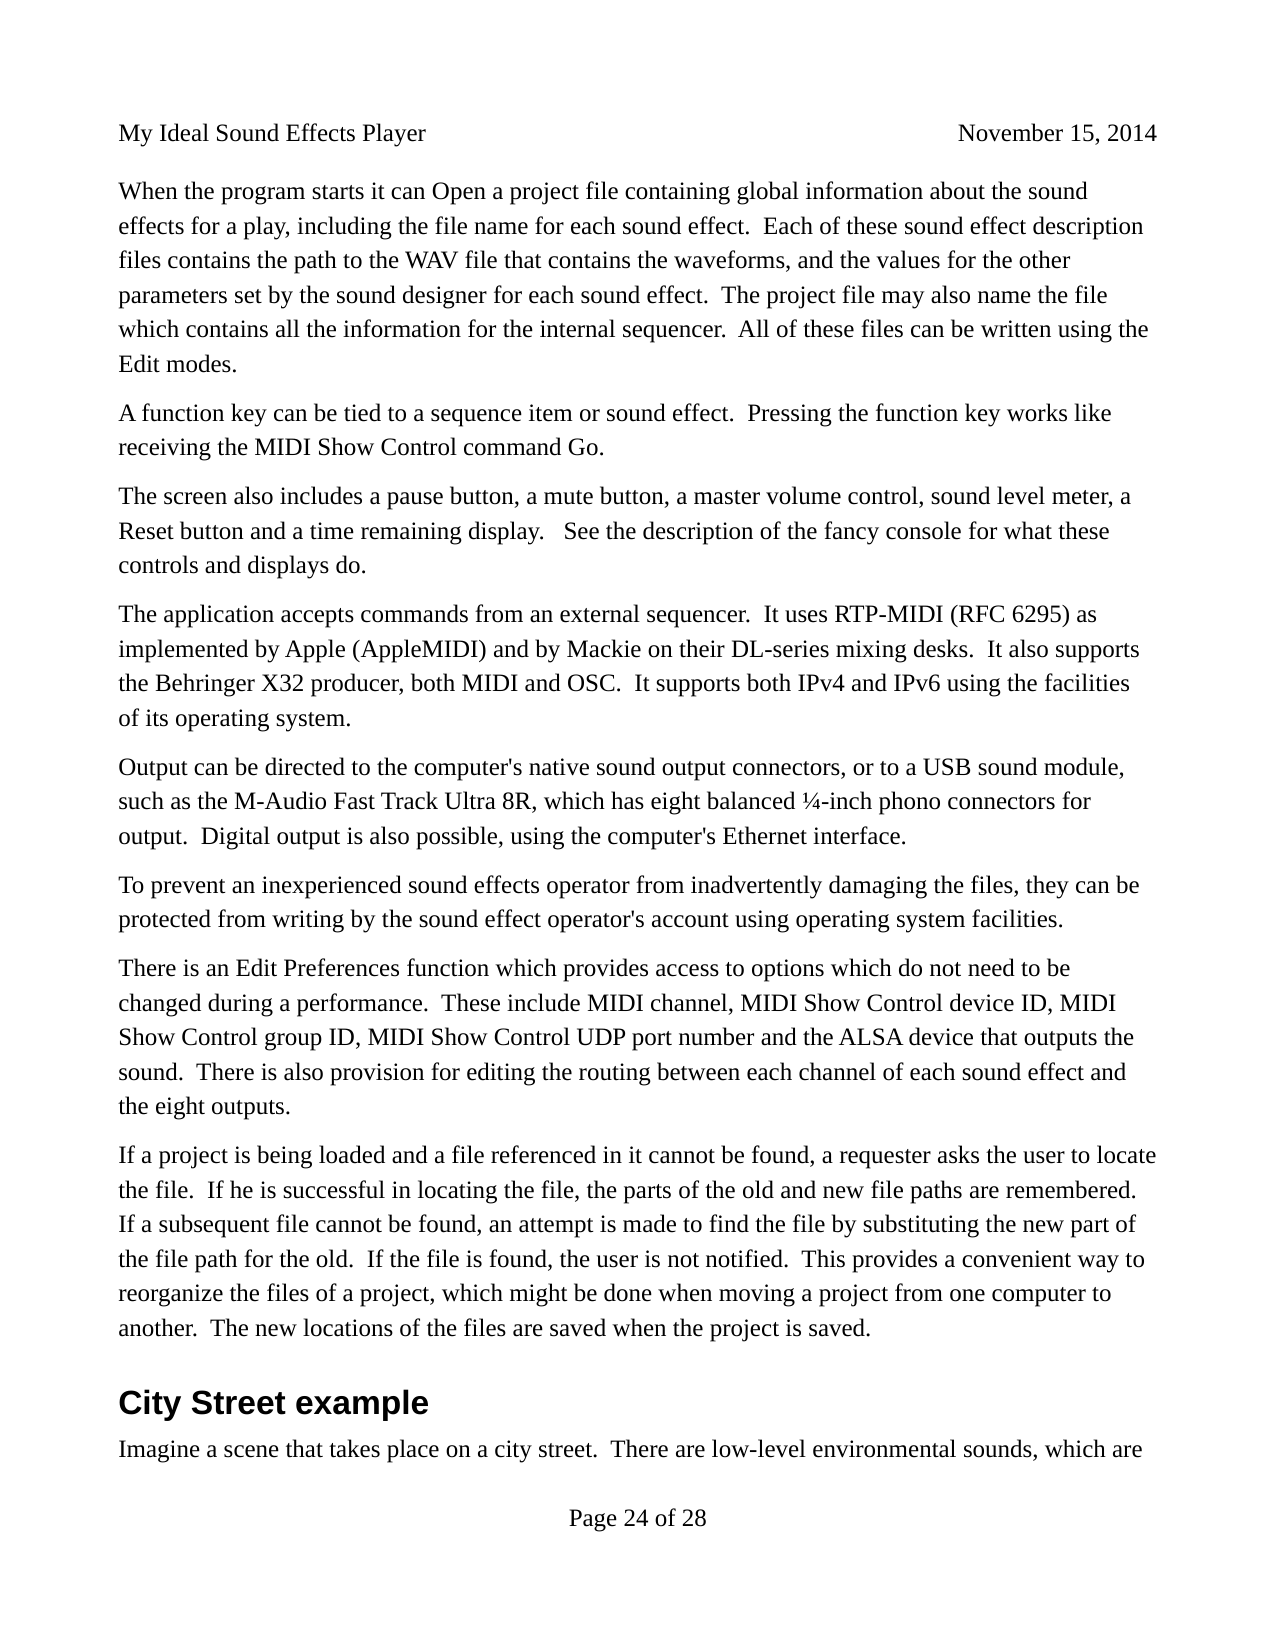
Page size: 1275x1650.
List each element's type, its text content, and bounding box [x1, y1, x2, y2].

text If a project is being loaded and a file referenced in it cannot be found, a requester asks the user to locate the file. If he is successful in locating the file, the parts of the old and new file paths are remembered. If a subsequent file cannot be found, an attempt is made to find the file by substituting the new part of the file path for the old. If the file is found, the user is not notified. This provides a convenient way to reorganize the files of a project, which might be done when moving a project from one computer to another. The new locations of the files are saved when the project is saved. [118, 1140, 1157, 1342]
text The application accepts commands from an external sequencer. It uses RTP-MIDI (RFC 6295) as implemented by Apple (AppleMIDI) and by Mackie on their DL-series mixing desks. It also supports the Behringer X32 producer, both MIDI and OSC. It supports both IPv4 and IPv6 using the facilities of its operating system. [118, 599, 1157, 732]
text Output can be directed to the computer's native sound output connectors, or to a USB sound module, such as the M-Audio Fast Track Ultra 8R, which has eight balanced ¼-inch phono connectors for output. Digital output is also possible, using the computer's Ethernet interface. [118, 752, 1157, 849]
text There is an Edit Preferences function which provides access to options which do not need to be changed during a performance. These include MIDI channel, MIDI Show Control device ID, MIDI Show Control group ID, MIDI Show Control UDP port number and the ALSA device that outputs the sound. There is also provision for editing the routing between each channel of each sound effect and the eight outputs. [118, 953, 1157, 1120]
text The screen also includes a pause button, a mute button, a master volume control, sound level meter, a Reset button and a time remaining display. See the description of the fancy console for what these controls and displays do. [118, 481, 1157, 579]
text Imagine a scene that takes place on a city street. There are low-level environmental sounds, which are [118, 1434, 1157, 1463]
text When the program starts it can Open a project file containing global information about the sound effects for a play, including the file name for each sound effect. Each of these sound effect description files contains the path to the WAV file that contains the waveforms, and the values for the other parameters set by the sound designer for each sound effect. The project file may also name the file which contains all the information for the internal sequencer. All of these files can be written using the Edit modes. [118, 176, 1157, 377]
subtitle City Street example [118, 1383, 1157, 1421]
text A function key can be tied to a sequence item or sound effect. Pressing the function key works like receiving the MIDI Show Control command Go. [118, 398, 1157, 461]
text To prevent an inexperienced sound effects operator from inadvertently damaging the files, they can be protected from writing by the sound effect operator's account using operating system facilities. [118, 870, 1157, 933]
